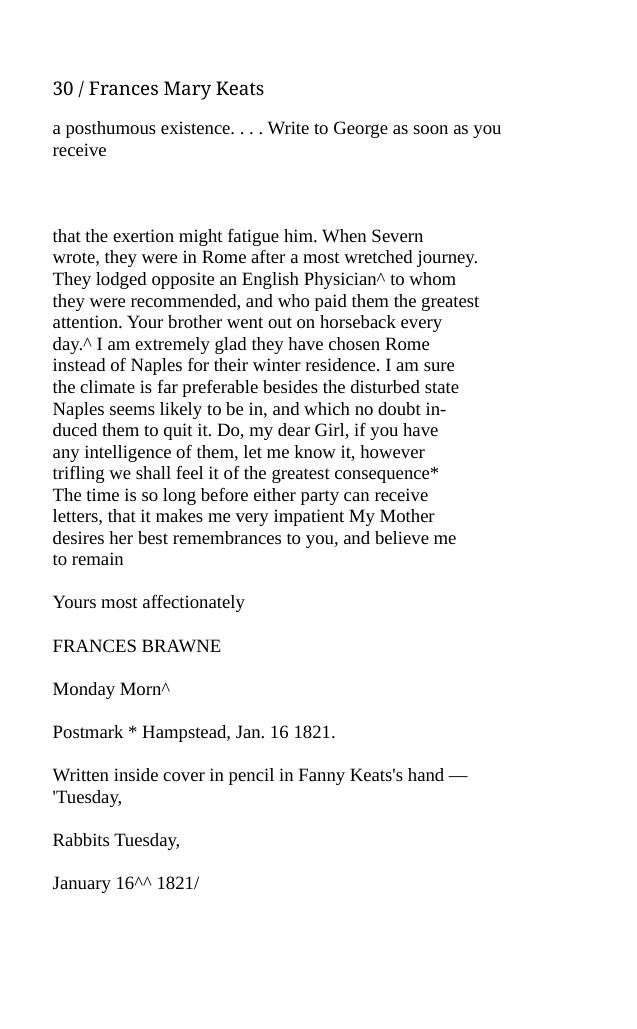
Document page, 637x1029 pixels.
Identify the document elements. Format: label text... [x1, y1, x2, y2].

text desires her best remembrances to you, and believe me [52, 527, 538, 548]
text Yours most affectionately [52, 591, 538, 613]
text letters, that it makes me very impatient My Mother [52, 505, 538, 527]
text any intelligence of them, let me know it, however [52, 441, 538, 462]
text 'Tuesday, [52, 786, 538, 807]
text wrote, they were in Rome after a most wretched journey. [52, 246, 538, 268]
text attention. Your brother went out on horseback every [52, 311, 538, 333]
text Rabbits Tuesday, [52, 829, 538, 850]
text that the exertion might fatigue him. When Severn [52, 225, 538, 246]
text instead of Naples for their winter residence. I am sure [52, 354, 538, 376]
text January 16^^ 1821/ [52, 872, 538, 893]
text Monday Morn^ [52, 678, 538, 699]
text Postmark * Hampstead, Jan. 16 1821. [52, 721, 538, 742]
text Written inside cover in pencil in Fanny Keats's hand — [52, 764, 538, 786]
text day.^ I am extremely glad they have chosen Rome [52, 333, 538, 354]
text a posthumous existence. . . . Write to George as soon as you receive [52, 117, 538, 160]
text duced them to quit it. Do, my dear Girl, if you have [52, 419, 538, 441]
text they were recommended, and who paid them the greatest [52, 289, 538, 311]
text FRANCES BRAWNE [52, 634, 538, 656]
text Naples seems likely to be in, and which no doubt in- [52, 397, 538, 419]
text trifling we shall feel it of the greatest consequence* [52, 462, 538, 484]
text to remain [52, 548, 538, 570]
text They lodged opposite an English Physician^ to whom [52, 268, 538, 289]
text the climate is far preferable besides the disturbed state [52, 376, 538, 397]
text The time is so long before either party can receive [52, 484, 538, 505]
